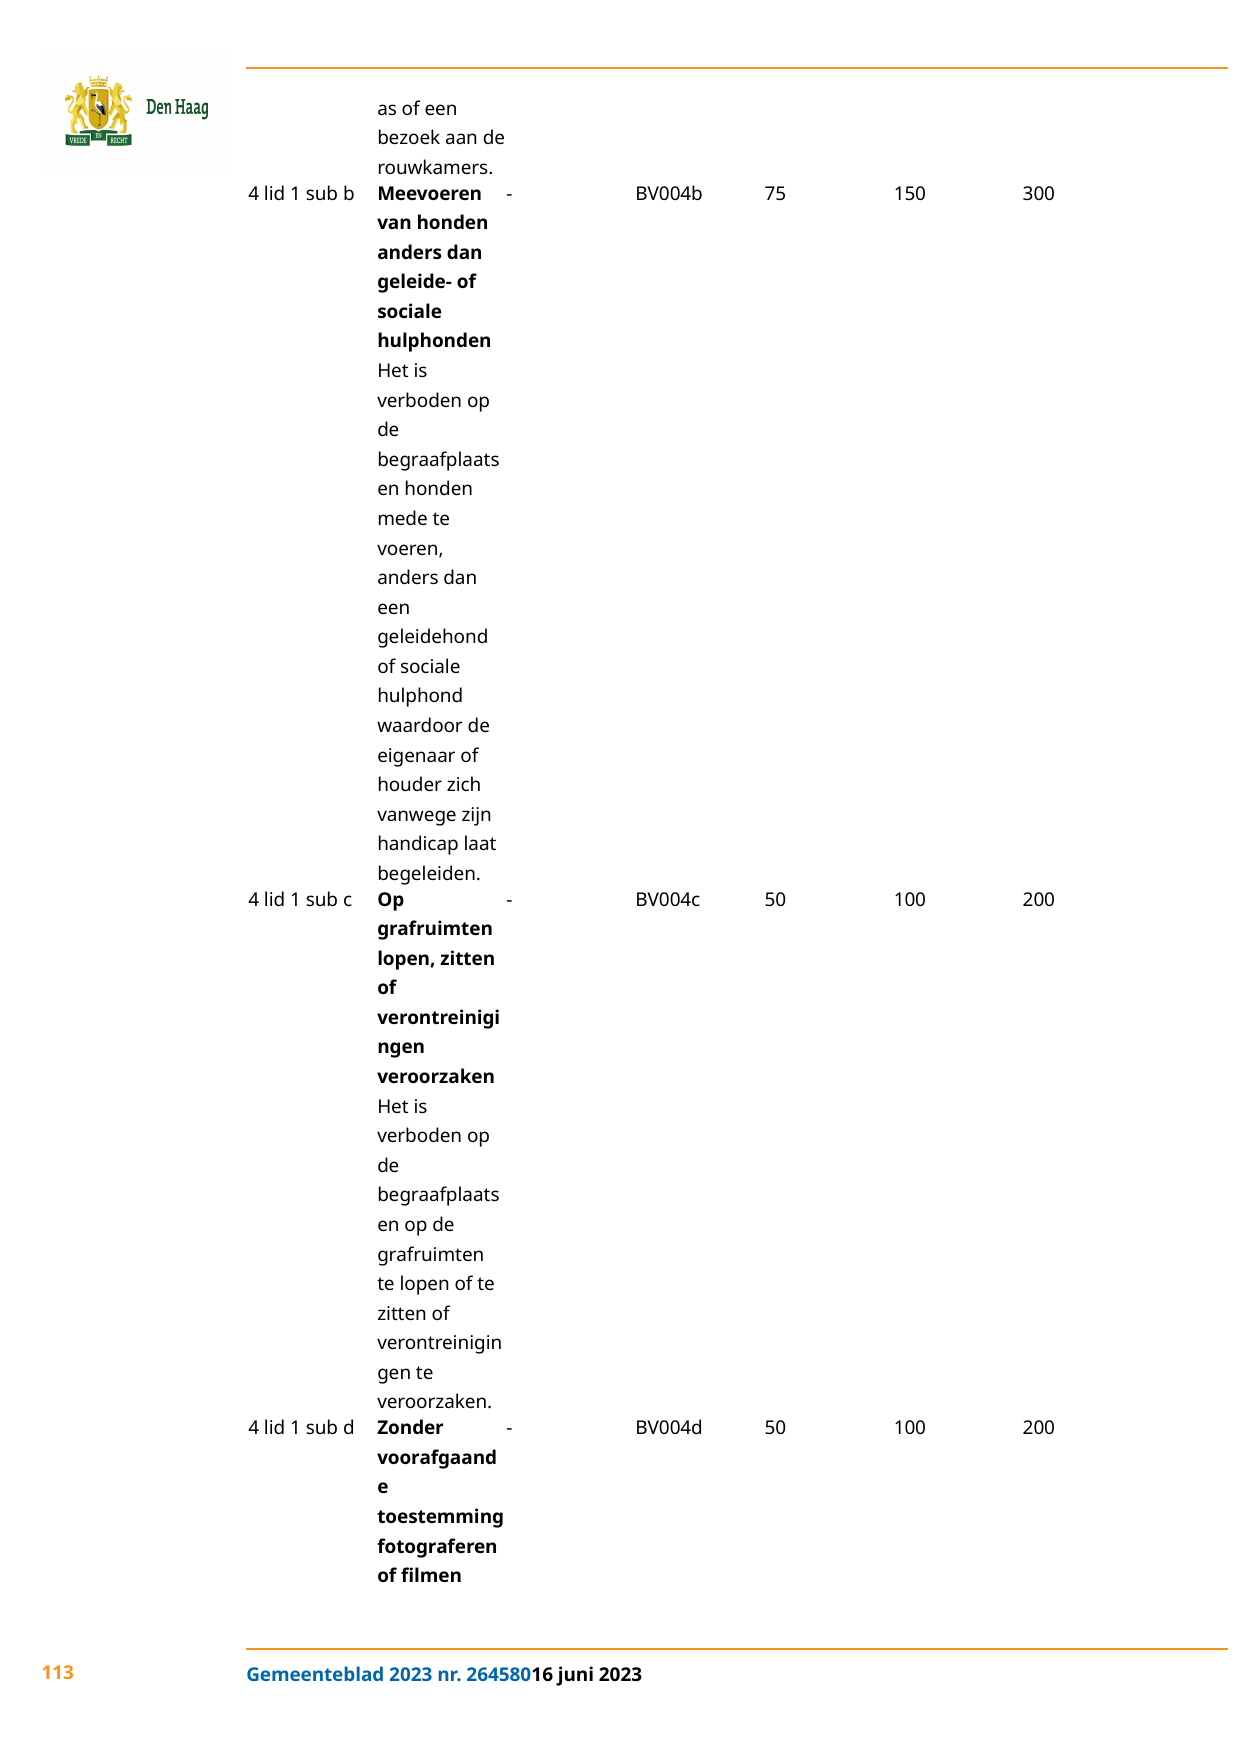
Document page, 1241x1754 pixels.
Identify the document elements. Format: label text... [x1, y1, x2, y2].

table_cell [894, 95, 1022, 180]
table_cell 4 lid 1 sub d [248, 1415, 377, 1588]
table_cell Op grafruimten lopen, zitten of verontreinigingen veroorzaken Het is verboden op de begraafplaatsen op de grafruimten te lopen of te zitten of verontreinigingen te veroorzaken. [377, 886, 506, 1414]
table_cell 100 [894, 886, 1022, 1414]
table_cell 300 [1023, 180, 1152, 886]
table_cell 75 [764, 180, 893, 886]
table_cell - [506, 95, 635, 180]
table_cell 50 [764, 886, 893, 1414]
table_cell [1023, 95, 1152, 180]
table_cell Meevoeren van honden anders dan geleide- of sociale hulphonden Het is verboden op de begraafplaatsen honden mede te voeren, anders dan een geleidehond of sociale hulphond waardoor de eigenaar of houder zich vanwege zijn handicap laat begeleiden. [377, 180, 506, 886]
table_cell 4 lid 1 sub c [248, 886, 377, 1414]
table_cell 4 lid 1 sub b [248, 180, 377, 886]
table_cell as of een bezoek aan de rouwkamers. [377, 95, 506, 180]
table_cell 200 [1023, 1415, 1152, 1588]
table_cell - [506, 180, 635, 886]
table_cell - [506, 886, 635, 1414]
table_cell [635, 95, 764, 180]
table_cell 150 [894, 180, 1022, 886]
table_cell - [506, 1415, 635, 1588]
table_cell Zonder voorafgaande toestemming fotograferen of filmen [377, 1415, 506, 1588]
table_cell 50 [764, 1415, 893, 1588]
table_cell BV004c [635, 886, 764, 1414]
picture [41, 47, 231, 172]
table_cell [764, 95, 893, 180]
table_cell BV004d [635, 1415, 764, 1588]
table_cell 100 [894, 1415, 1022, 1588]
table_cell 200 [1023, 886, 1152, 1414]
table_cell BV004b [635, 180, 764, 886]
table_cell [248, 95, 377, 180]
